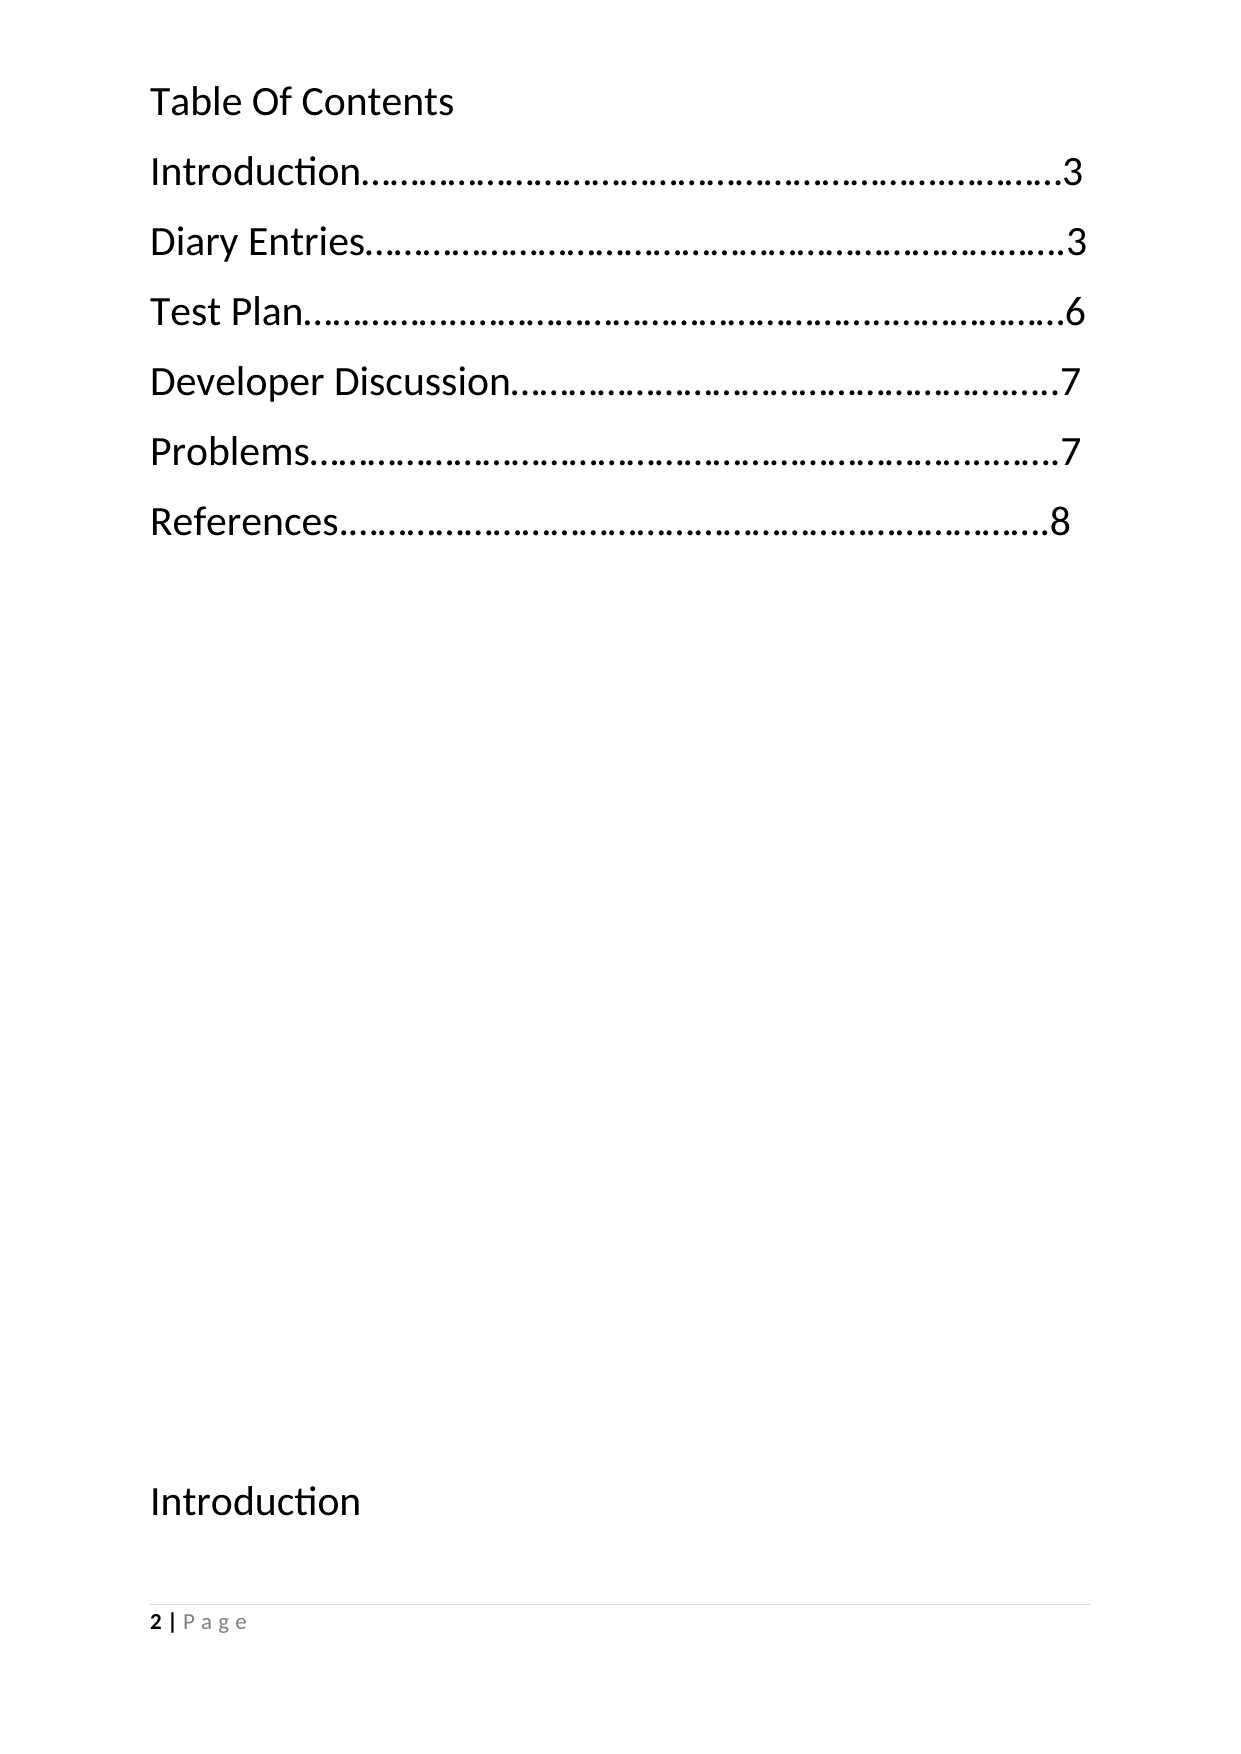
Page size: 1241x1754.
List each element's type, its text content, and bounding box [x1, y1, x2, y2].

text Diary Entries……………………………………………………………….3 [150, 215, 1090, 266]
text Introduction…………………………………………………….…………3 [150, 145, 1090, 196]
text Problems……………………………………………………………..…….7 [150, 425, 1090, 476]
text References.……………………………………………………………….8 [150, 495, 1090, 546]
text Introduction [150, 1475, 1090, 1526]
text Developer Discussion…………………………………………….…..7 [150, 355, 1090, 406]
text Test Plan……………..……………………………………..………………6 [150, 285, 1090, 336]
text Table Of Contents [150, 75, 1090, 126]
